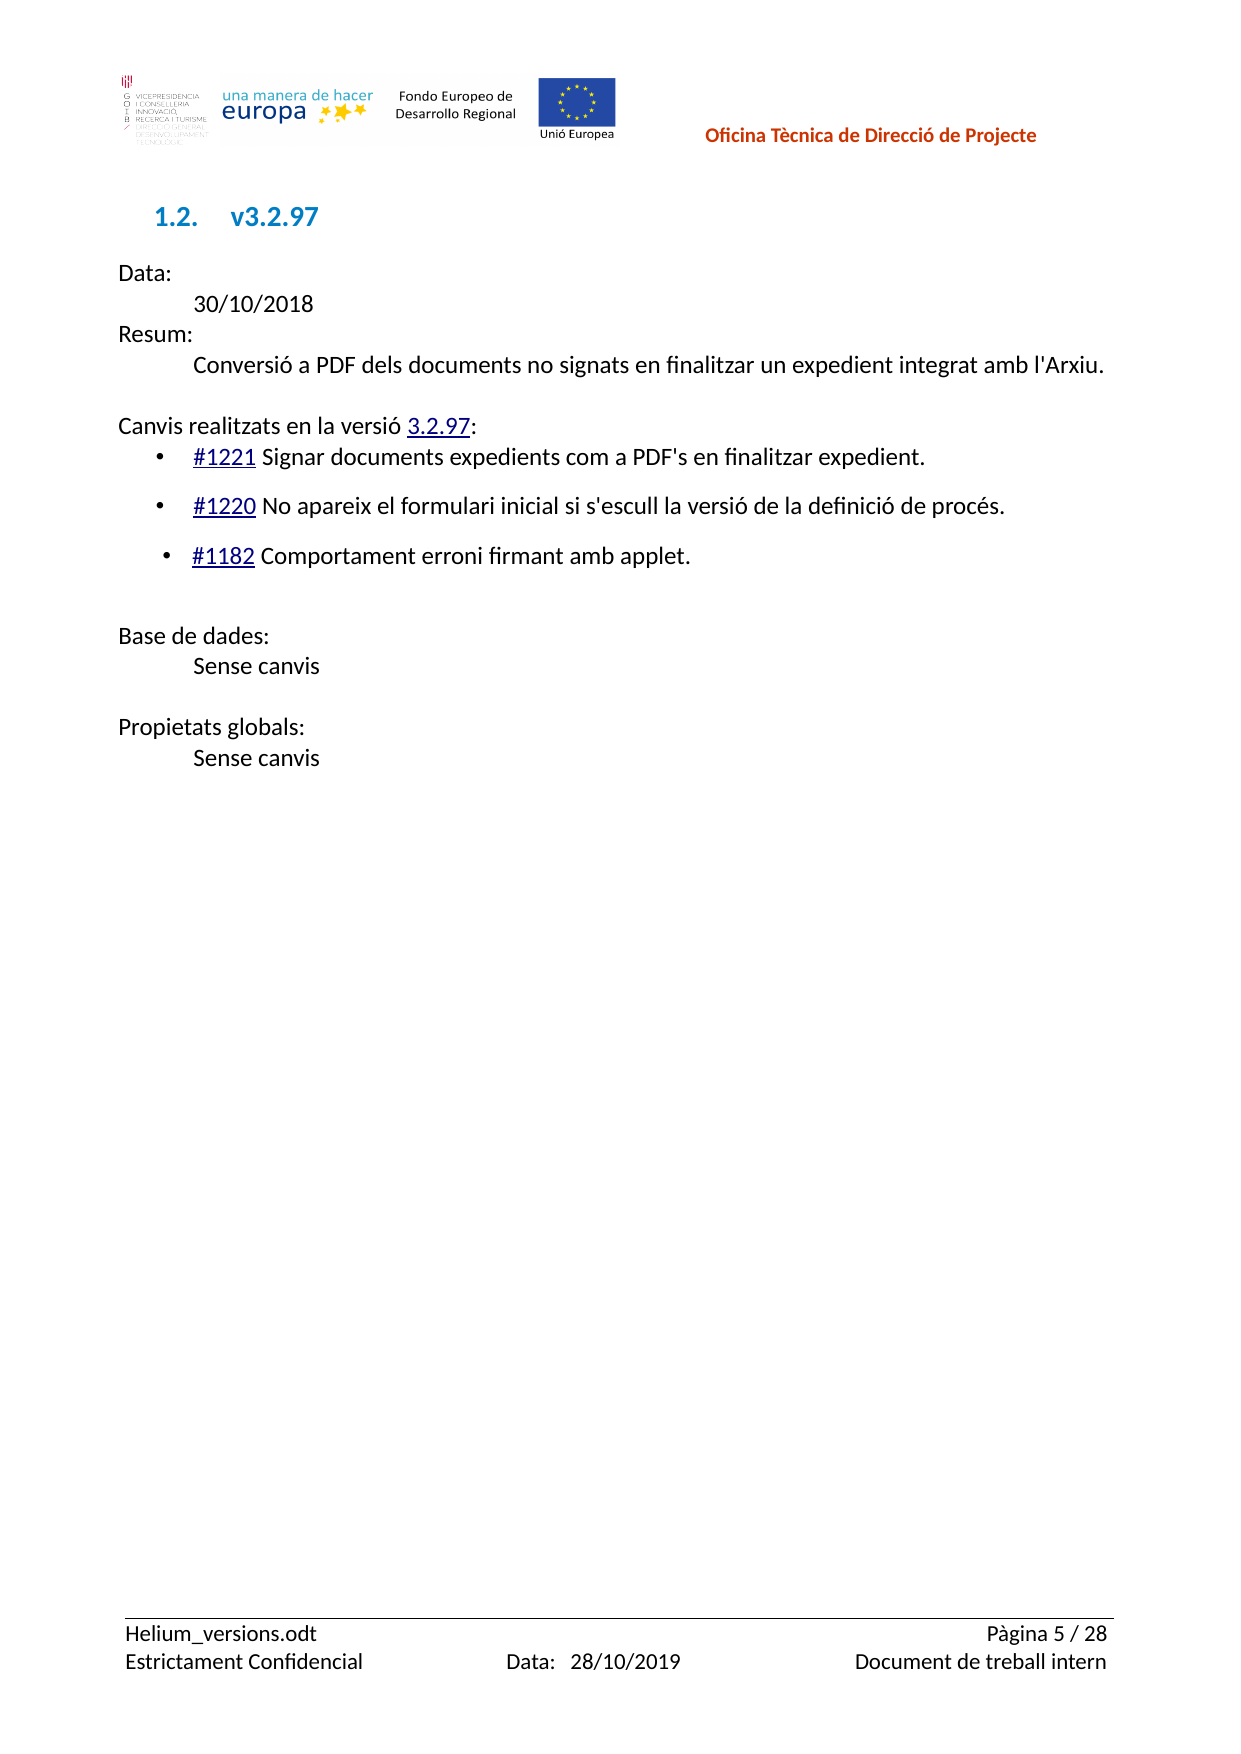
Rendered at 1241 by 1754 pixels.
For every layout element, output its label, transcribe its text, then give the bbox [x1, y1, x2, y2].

subtitle v3.2.97 [153, 198, 1122, 234]
text Propietats globals: [118, 712, 1122, 742]
text Canvis realitzats en la versió 3.2.97: [118, 410, 1122, 441]
text Base de dades: [118, 620, 1122, 651]
list #1182 Comportament erroni firmant amb applet. [162, 540, 1122, 570]
list #1221 Signar documents expedients com a PDF's en finalitzar expedient. [156, 441, 1122, 471]
text Sense canvis [118, 651, 1122, 681]
text Conversió a PDF dels documents no signats en finalitzar un expedient integrat amb l'Arxiu. [118, 349, 1122, 380]
picture [118, 73, 213, 147]
text 30/10/2018 [118, 288, 1122, 319]
text Resum: [118, 319, 1122, 349]
text Data: [118, 258, 1122, 288]
list #1220 No apareix el formulari inicial si s'escull la versió de la definició de procés. [156, 490, 1122, 521]
text Sense canvis [118, 742, 1122, 773]
picture [219, 73, 621, 147]
